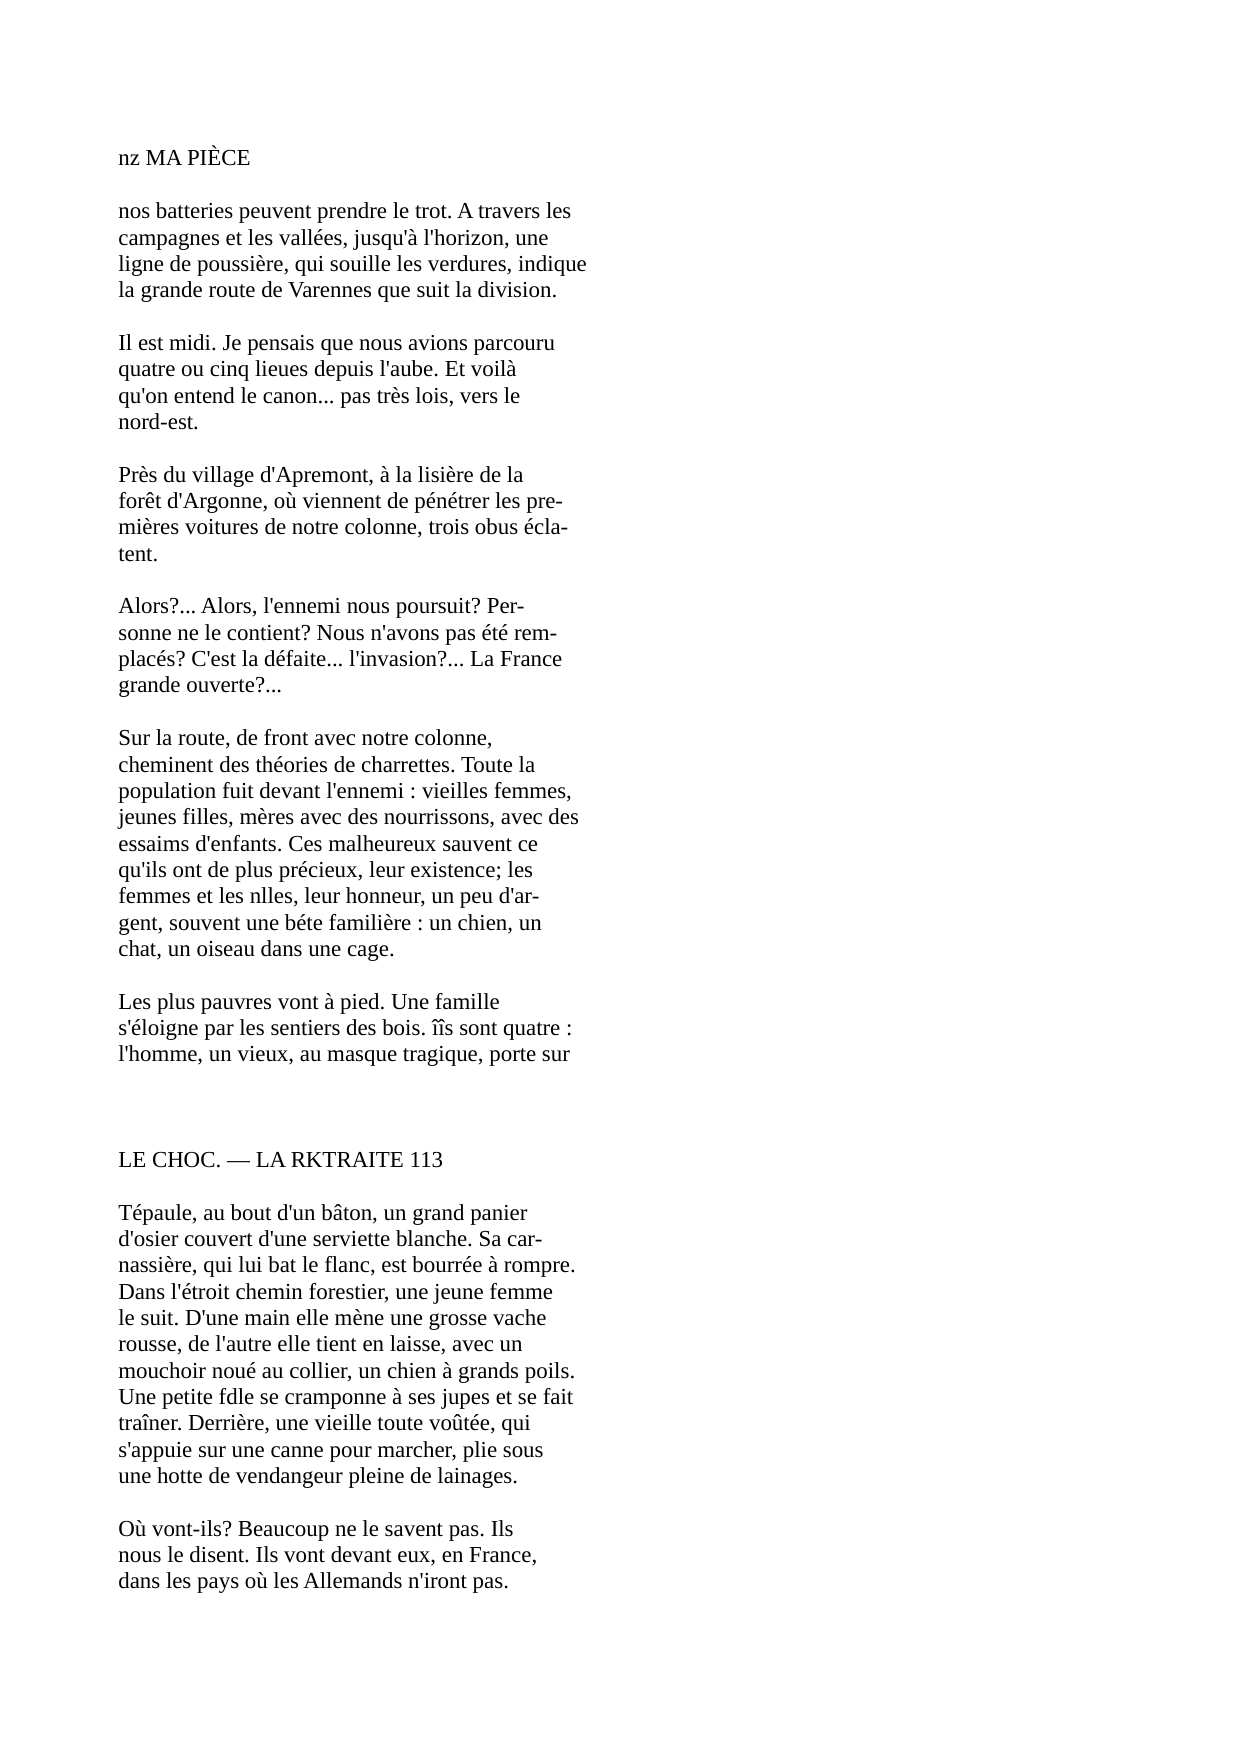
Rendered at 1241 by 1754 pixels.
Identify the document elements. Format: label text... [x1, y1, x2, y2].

text la grande route de Varennes que suit la division. [118, 276, 1122, 303]
text rousse, de l'autre elle tient en laisse, avec un [118, 1330, 1122, 1357]
text Près du village d'Apremont, à la lisière de la [118, 461, 1122, 487]
text tent. [118, 540, 1122, 566]
text essaims d'enfants. Ces malheureux sauvent ce [118, 830, 1122, 856]
text l'homme, un vieux, au masque tragique, porte sur [118, 1041, 1122, 1067]
text s'éloigne par les sentiers des bois. îîs sont quatre : [118, 1014, 1122, 1041]
text forêt d'Argonne, où viennent de pénétrer les pre- [118, 487, 1122, 513]
text le suit. D'une main elle mène une grosse vache [118, 1304, 1122, 1330]
text cheminent des théories de charrettes. Toute la [118, 751, 1122, 777]
text dans les pays où les Allemands n'iront pas. [118, 1568, 1122, 1594]
text une hotte de vendangeur pleine de lainages. [118, 1462, 1122, 1488]
text population fuit devant l'ennemi : vieilles femmes, [118, 777, 1122, 803]
text d'osier couvert d'une serviette blanche. Sa car- [118, 1225, 1122, 1251]
text Sur la route, de front avec notre colonne, [118, 724, 1122, 751]
text quatre ou cinq lieues depuis l'aube. Et voilà [118, 355, 1122, 382]
text nous le disent. Ils vont devant eux, en France, [118, 1541, 1122, 1568]
text Une petite fdle se cramponne à ses jupes et se fait [118, 1383, 1122, 1409]
text nos batteries peuvent prendre le trot. A travers les [118, 197, 1122, 223]
text nord-est. [118, 408, 1122, 434]
text sonne ne le contient? Nous n'avons pas été rem- [118, 619, 1122, 645]
text qu'ils ont de plus précieux, leur existence; les [118, 856, 1122, 882]
text gent, souvent une béte familière : un chien, un [118, 909, 1122, 935]
text mouchoir noué au collier, un chien à grands poils. [118, 1357, 1122, 1383]
text Les plus pauvres vont à pied. Une famille [118, 988, 1122, 1014]
text Dans l'étroit chemin forestier, une jeune femme [118, 1278, 1122, 1304]
text Il est midi. Je pensais que nous avions parcouru [118, 329, 1122, 355]
text Tépaule, au bout d'un bâton, un grand panier [118, 1199, 1122, 1225]
text femmes et les nlles, leur honneur, un peu d'ar- [118, 882, 1122, 909]
text nassière, qui lui bat le flanc, est bourrée à rompre. [118, 1251, 1122, 1278]
text ligne de poussière, qui souille les verdures, indique [118, 250, 1122, 276]
text grande ouverte?... [118, 672, 1122, 698]
text jeunes filles, mères avec des nourrissons, avec des [118, 803, 1122, 830]
text campagnes et les vallées, jusqu'à l'horizon, une [118, 223, 1122, 250]
text qu'on entend le canon... pas très lois, vers le [118, 382, 1122, 408]
text s'appuie sur une canne pour marcher, plie sous [118, 1436, 1122, 1462]
text traîner. Derrière, une vieille toute voûtée, qui [118, 1409, 1122, 1436]
text Où vont-ils? Beaucoup ne le savent pas. Ils [118, 1515, 1122, 1541]
text placés? C'est la défaite... l'invasion?... La France [118, 645, 1122, 672]
text LE CHOC. — LA RKTRAITE 113 [118, 1146, 1122, 1172]
text chat, un oiseau dans une cage. [118, 935, 1122, 961]
text nz MA PIÈCE [118, 144, 1122, 171]
text mières voitures de notre colonne, trois obus écla- [118, 513, 1122, 540]
text Alors?... Alors, l'ennemi nous poursuit? Per- [118, 592, 1122, 619]
